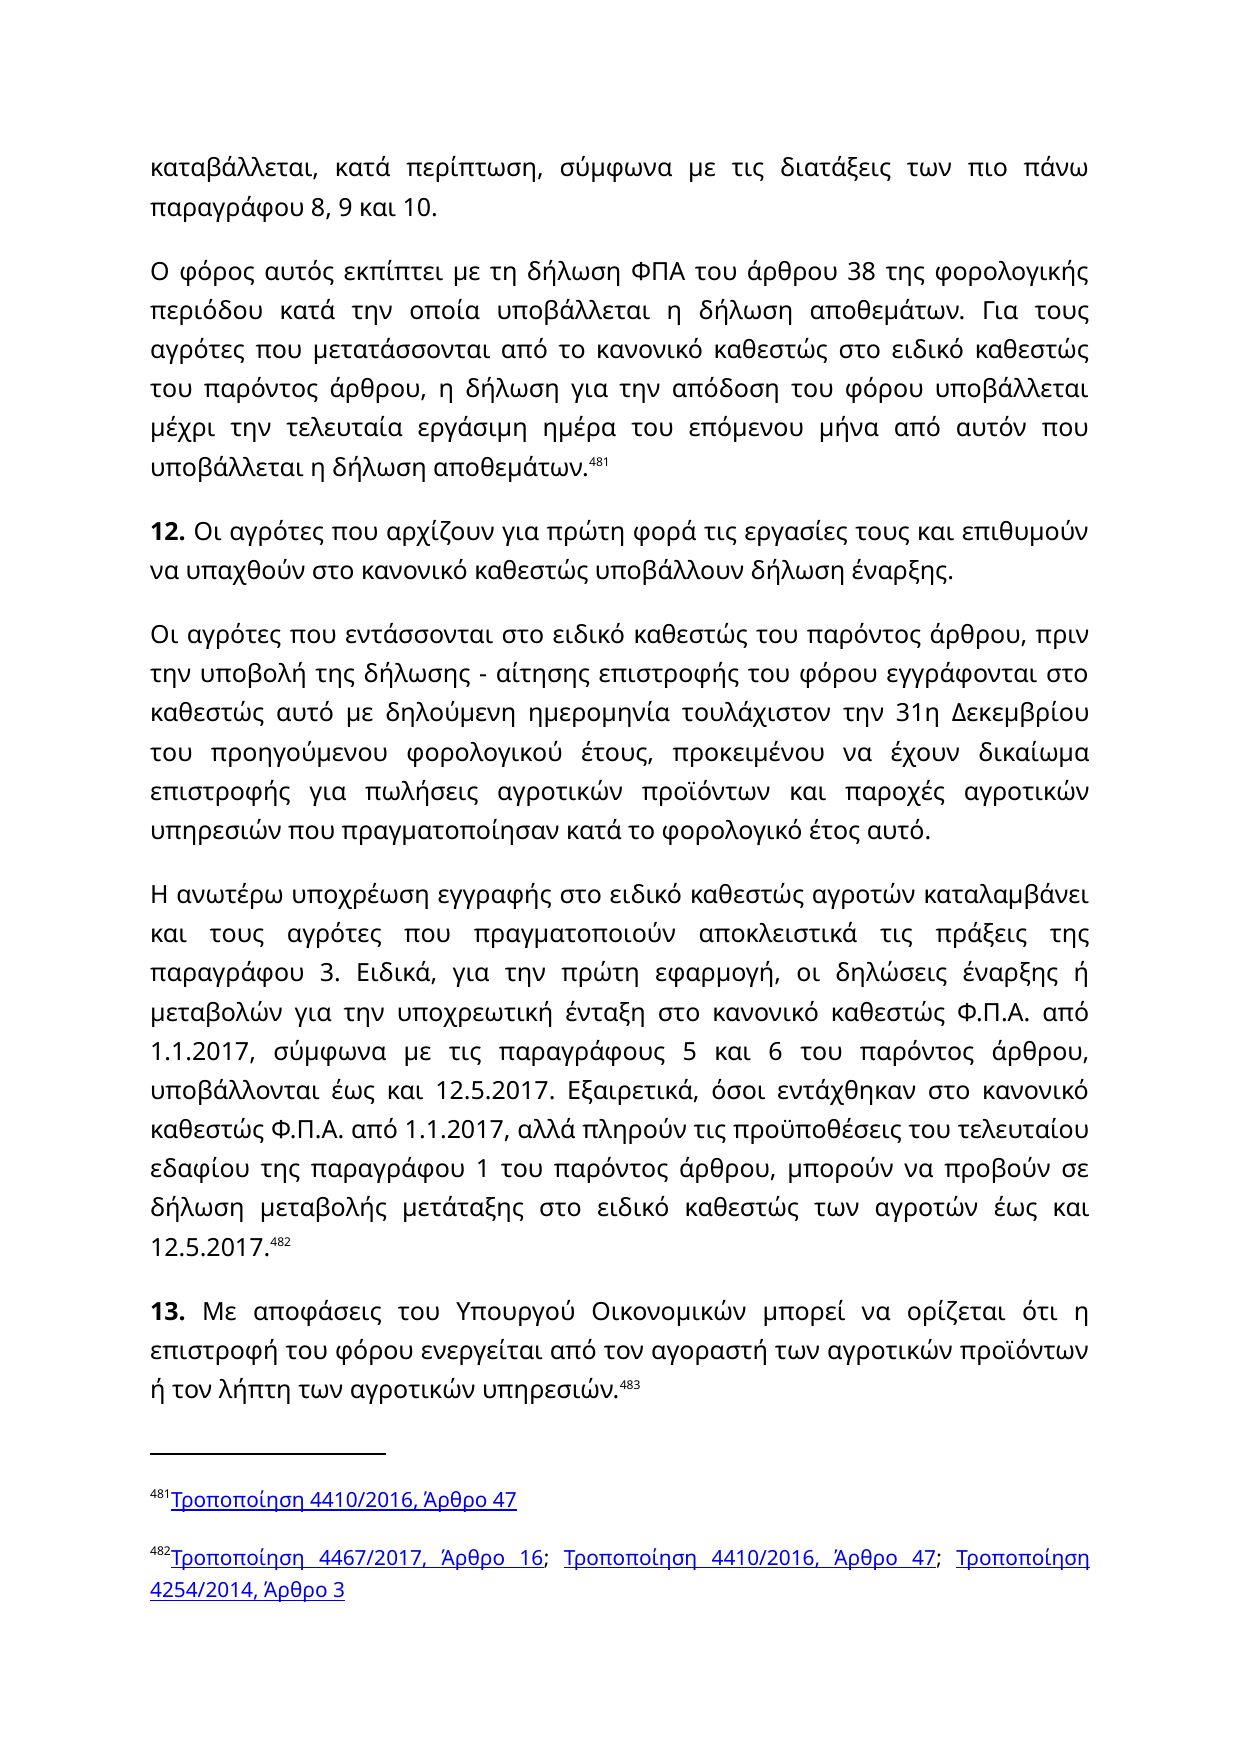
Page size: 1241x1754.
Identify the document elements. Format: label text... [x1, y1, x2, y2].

text Η ανωτέρω υποχρέωση εγγραφής στο ειδικό καθεστώς αγροτών καταλαμβάνει και τους αγρότες που πραγματοποιούν αποκλειστικά τις πράξεις της παραγράφου 3. Ειδικά, για την πρώτη εφαρμογή, οι δηλώσεις έναρξης ή μεταβολών για την υποχρεωτική ένταξη στο κανονικό καθεστώς Φ.Π.Α. από 1.1.2017, σύμφωνα με τις παραγράφους 5 και 6 του παρόντος άρθρου, υποβάλλονται έως και 12.5.2017. Εξαιρετικά, όσοι εντάχθηκαν στο κανονικό καθεστώς Φ.Π.Α. από 1.1.2017, αλλά πληρούν τις προϋποθέσεις του τελευταίου εδαφίου της παραγράφου 1 του παρόντος άρθρου, μπορούν να προβούν σε δήλωση μεταβολής μετάταξης στο ειδικό καθεστώς των αγροτών έως και 12.5.2017. [150, 877, 1090, 1263]
text Τροποποίηση 4410/2016, Άρθρο 47 [150, 1485, 1090, 1514]
text 12. Οι αγρότες που αρχίζουν για πρώτη φορά τις εργασίες τους και επιθυμούν να υπαχθούν στο κανονικό καθεστώς υποβάλλουν δήλωση έναρξης. [150, 513, 1090, 587]
text καταβάλλεται, κατά περίπτωση, σύμφωνα με τις διατάξεις των πιο πάνω παραγράφου 8, 9 και 10. [150, 150, 1090, 223]
text Τροποποίηση 4467/2017, Άρθρο 16; Τροποποίηση 4410/2016, Άρθρο 47; Τροποποίηση 4254/2014, Άρθρο 3 [150, 1543, 1090, 1604]
text Οι αγρότες που εντάσσονται στο ειδικό καθεστώς του παρόντος άρθρου, πριν την υποβολή της δήλωσης - αίτησης επιστροφής του φόρου εγγράφονται στο καθεστώς αυτό με δηλούμενη ημερομηνία τουλάχιστον την 31η Δεκεμβρίου του προηγούμενου φορολογικού έτους, προκειμένου να έχουν δικαίωμα επιστροφής για πωλήσεις αγροτικών προϊόντων και παροχές αγροτικών υπηρεσιών που πραγματοποίησαν κατά το φορολογικό έτος αυτό. [150, 617, 1090, 847]
text 13. Με αποφάσεις του Υπουργού Οικονομικών μπορεί να ορίζεται ότι η επιστροφή του φόρου ενεργείται από τον αγοραστή των αγροτικών προϊόντων ή τον λήπτη των αγροτικών υπηρεσιών. [150, 1293, 1090, 1406]
text Ο φόρος αυτός εκπίπτει με τη δήλωση ΦΠΑ του άρθρου 38 της φορολογικής περιόδου κατά την οποία υποβάλλεται η δήλωση αποθεμάτων. Για τους αγρότες που μετατάσσονται από το κανονικό καθεστώς στο ειδικό καθεστώς του παρόντος άρθρου, η δήλωση για την απόδοση του φόρου υποβάλλεται μέχρι την τελευταία εργάσιμη ημέρα του επόμενου μήνα από αυτόν που υποβάλλεται η δήλωση αποθεμάτων. [150, 253, 1090, 483]
